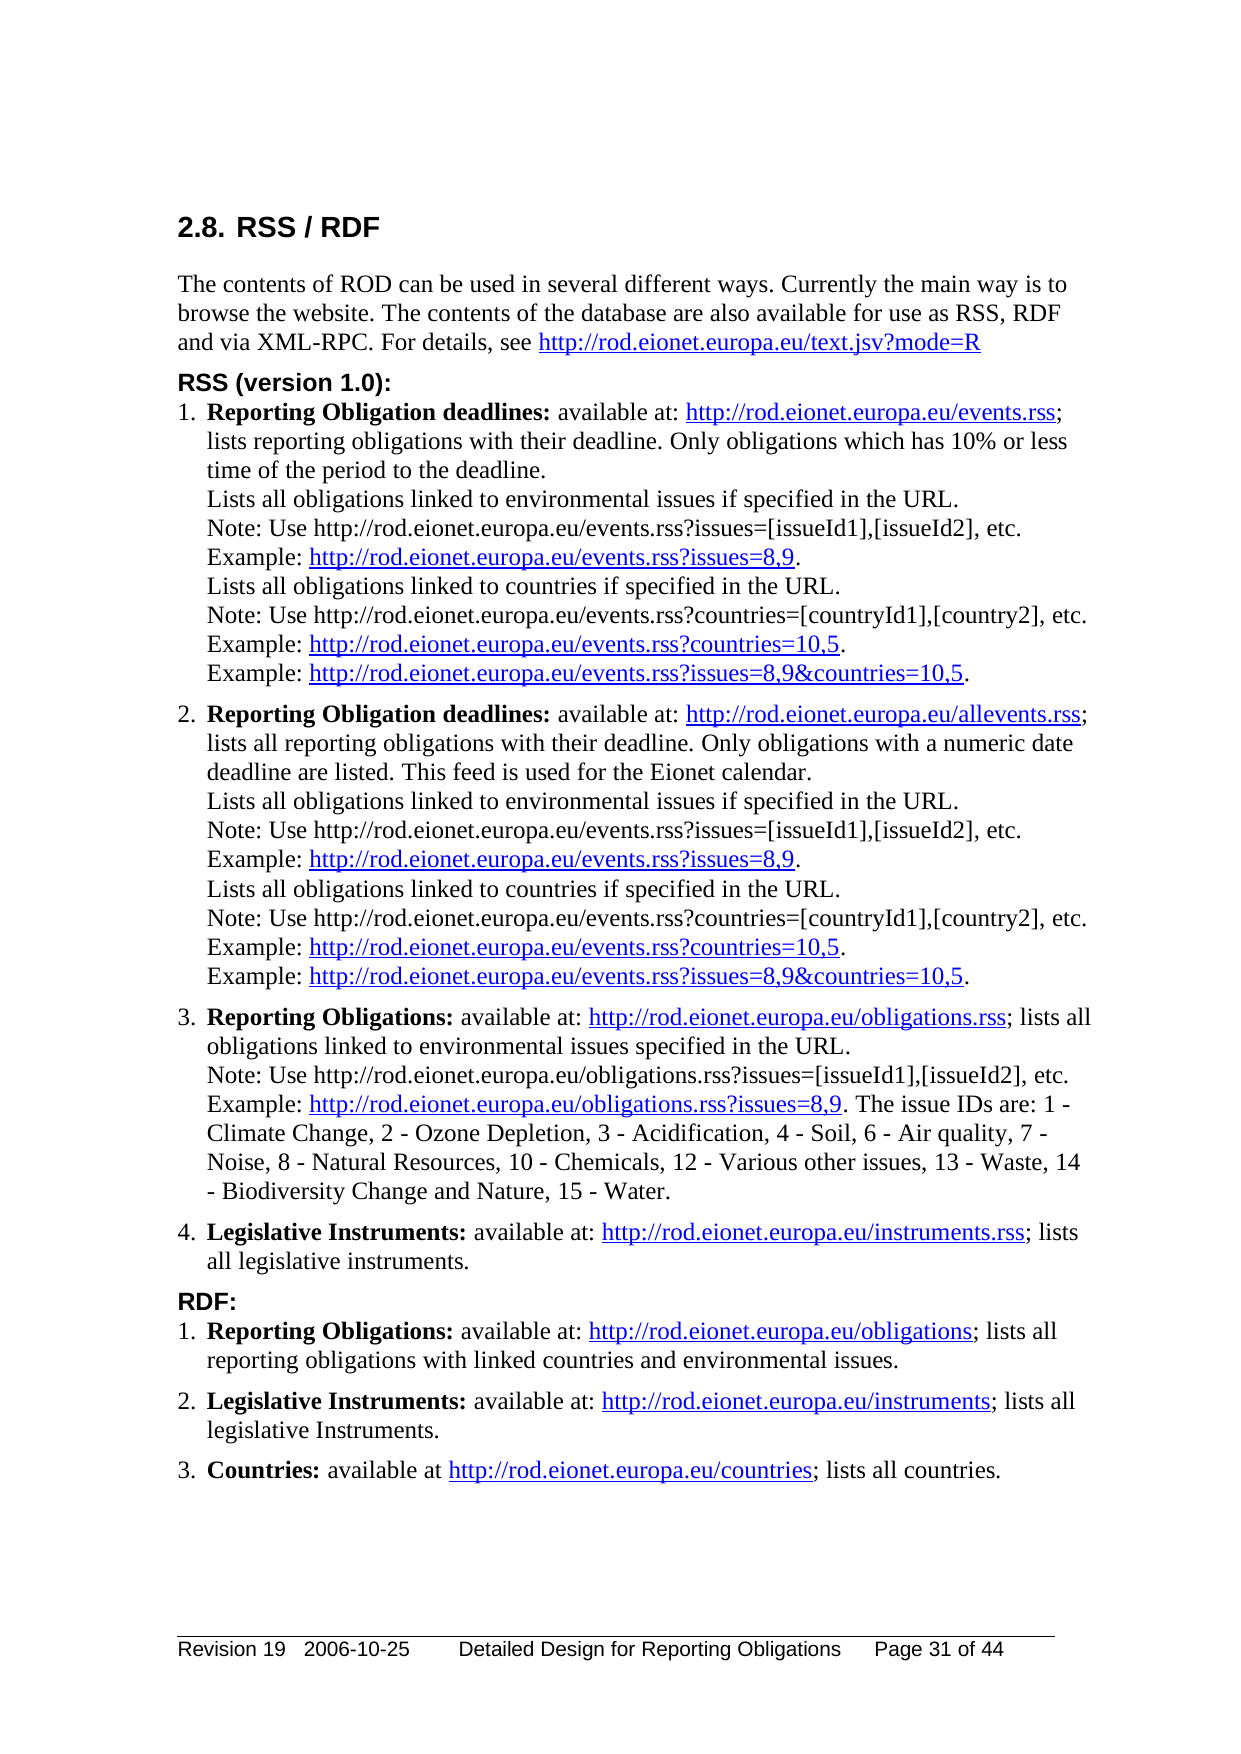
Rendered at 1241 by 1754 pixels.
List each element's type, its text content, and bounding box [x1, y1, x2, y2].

list Reporting Obligations: available at: http://rod.eionet.europa.eu/obligations; lists all reporting obligations with linked countries and environmental issues. [177, 1316, 1092, 1374]
text The contents of ROD can be used in several different ways. Currently the main way is to browse the website. The contents of the database are also available for use as RSS, RDF and via XML-RPC. For details, see http://rod.eionet.europa.eu/text.jsv?mode=R [177, 269, 1092, 356]
list Reporting Obligation deadlines: available at: http://rod.eionet.europa.eu/events.rss; lists reporting obligations with their deadline. Only obligations which has 10% or less time of the period to the deadline. Lists all obligations linked to environmental issues if specified in the URL. Note: Use http://rod.eionet.europa.eu/events.rss?issues=[issueId1],[issueId2], etc. Example: http://rod.eionet.europa.eu/events.rss?issues=8,9. Lists all obligations linked to countries if specified in the URL. Note: Use http://rod.eionet.europa.eu/events.rss?countries=[countryId1],[country2], etc. Example: http://rod.eionet.europa.eu/events.rss?countries=10,5. Example: http://rod.eionet.europa.eu/events.rss?issues=8,9&countries=10,5. [177, 397, 1092, 687]
subtitle RSS / RDF [177, 210, 1092, 244]
list Countries: available at http://rod.eionet.europa.eu/countries; lists all countries. [177, 1455, 1092, 1484]
list Reporting Obligations: available at: http://rod.eionet.europa.eu/obligations.rss; lists all obligations linked to environmental issues specified in the URL. Note: Use http://rod.eionet.europa.eu/obligations.rss?issues=[issueId1],[issueId2], etc. Example: http://rod.eionet.europa.eu/obligations.rss?issues=8,9. The issue IDs are: 1 - Climate Change, 2 - Ozone Depletion, 3 - Acidification, 4 - Soil, 6 - Air quality, 7 - Noise, 8 - Natural Resources, 10 - Chemicals, 12 - Various other issues, 13 - Waste, 14 - Biodiversity Change and Nature, 15 - Water. [177, 1001, 1092, 1205]
list Legislative Instruments: available at: http://rod.eionet.europa.eu/instruments; lists all legislative Instruments. [177, 1386, 1092, 1444]
subtitle RDF: [177, 1287, 1092, 1316]
subtitle RSS (version 1.0): [177, 368, 1092, 397]
list Reporting Obligation deadlines: available at: http://rod.eionet.europa.eu/allevents.rss; lists all reporting obligations with their deadline. Only obligations with a numeric date deadline are listed. This feed is used for the Eionet calendar. Lists all obligations linked to environmental issues if specified in the URL. Note: Use http://rod.eionet.europa.eu/events.rss?issues=[issueId1],[issueId2], etc. Example: http://rod.eionet.europa.eu/events.rss?issues=8,9. Lists all obligations linked to countries if specified in the URL. Note: Use http://rod.eionet.europa.eu/events.rss?countries=[countryId1],[country2], etc. Example: http://rod.eionet.europa.eu/events.rss?countries=10,5. Example: http://rod.eionet.europa.eu/events.rss?issues=8,9&countries=10,5. [177, 699, 1092, 990]
list Legislative Instruments: available at: http://rod.eionet.europa.eu/instruments.rss; lists all legislative instruments. [177, 1217, 1092, 1275]
